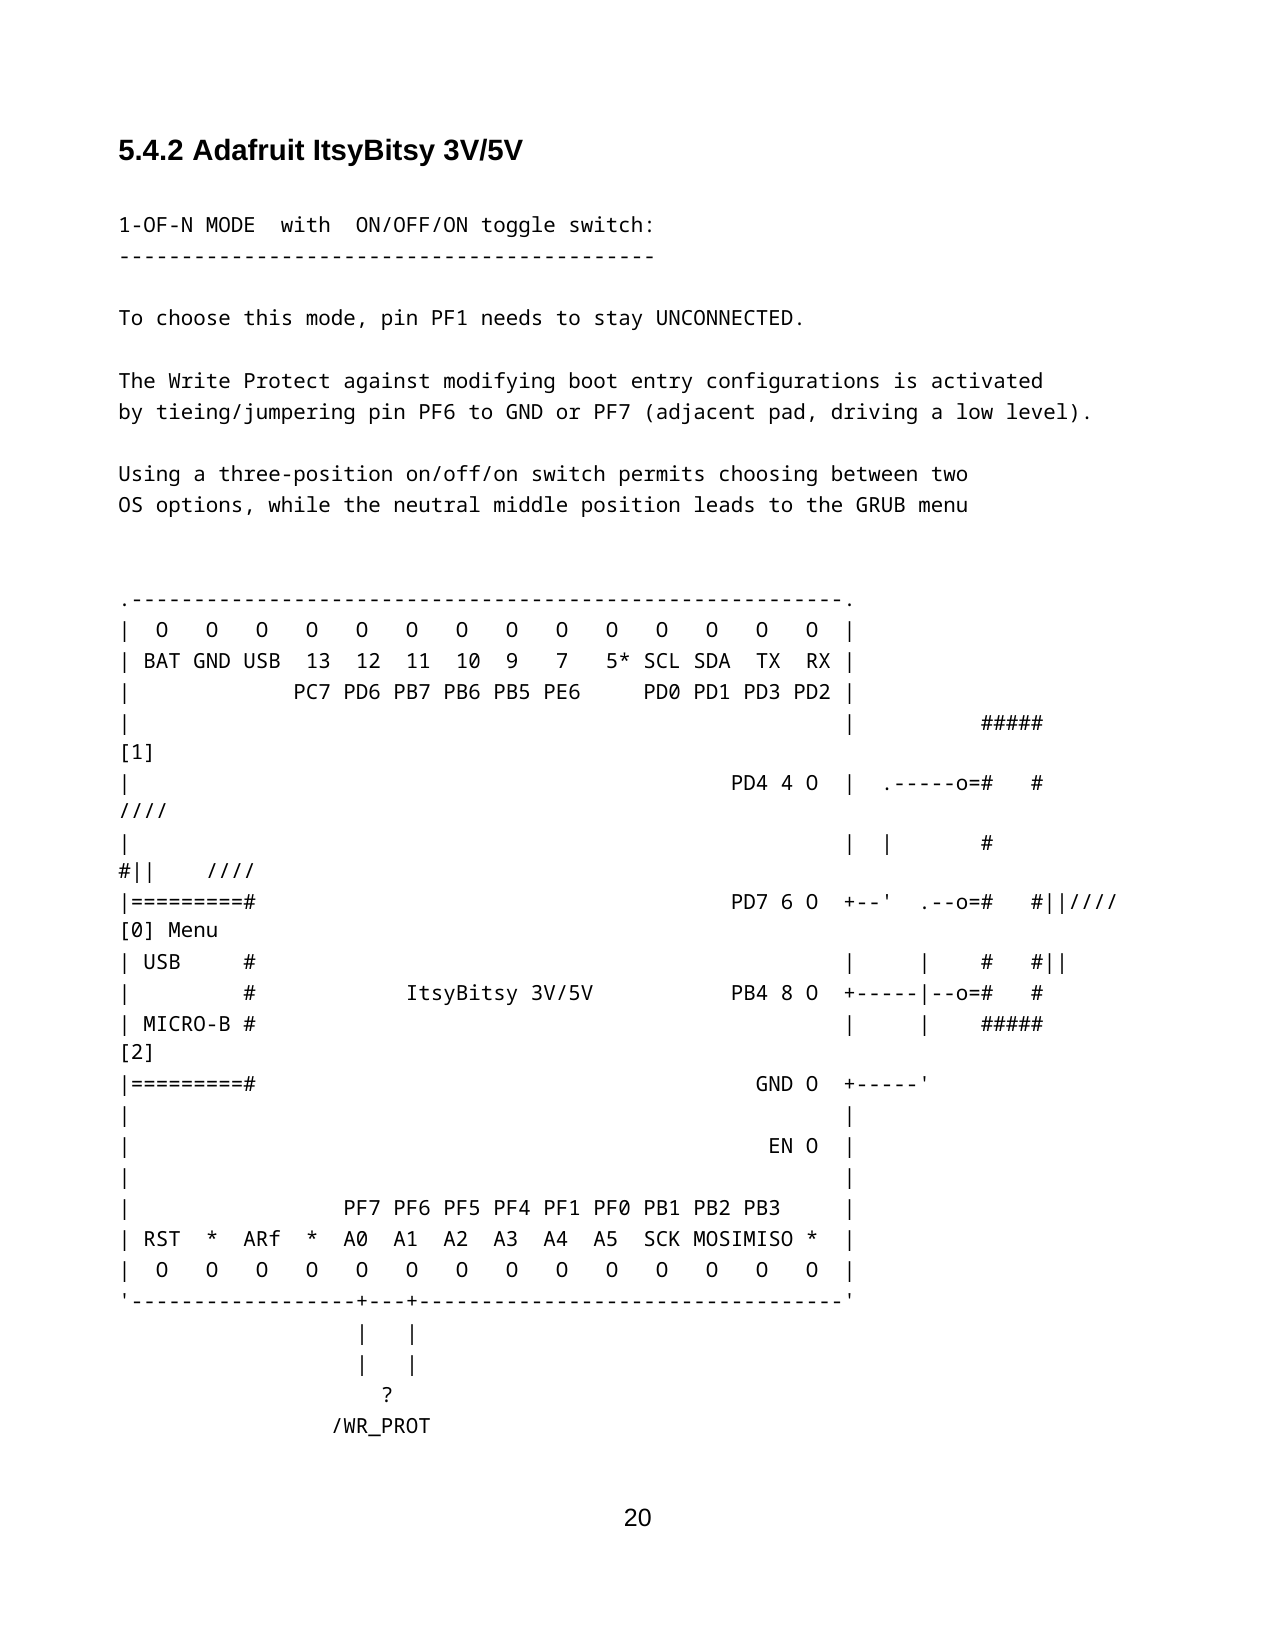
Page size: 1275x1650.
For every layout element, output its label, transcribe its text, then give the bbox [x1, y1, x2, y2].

text ? [118, 1380, 1157, 1408]
text .---------------------------------------------------------. [118, 584, 1157, 612]
text | | ##### [1] [118, 708, 1157, 765]
text | MICRO-B # | | ##### [2] [118, 1009, 1157, 1066]
text | # ItsyBitsy 3V/5V PB4 8 O +-----|--o=# # [118, 978, 1157, 1006]
text | PC7 PD6 PB7 PB6 PB5 PE6 PD0 PD1 PD3 PD2 | [118, 677, 1157, 706]
text | EN O | [118, 1131, 1157, 1159]
text |=========# PD7 6 O +--' .--o=# #||//// [0] Menu [118, 887, 1157, 944]
text | BAT GND USB 13 12 11 10 9 7 5* SCL SDA TX RX | [118, 646, 1157, 674]
text | PF7 PF6 PF5 PF4 PF1 PF0 PB1 PB2 PB3 | [118, 1193, 1157, 1222]
text | | [118, 1162, 1157, 1191]
text | USB # | | # #|| [118, 947, 1157, 975]
text | RST * ARf * A0 A1 A2 A3 A4 A5 SCK MOSIMISO * | [118, 1224, 1157, 1253]
text To choose this mode, pin PF1 needs to stay UNCONNECTED. [118, 303, 1157, 332]
text | | [118, 1318, 1157, 1346]
text /WR_PROT [118, 1411, 1157, 1440]
text ------------------------------------------- [118, 241, 1157, 270]
text | | | # #|| //// [118, 828, 1157, 884]
text '------------------+---+----------------------------------' [118, 1287, 1157, 1315]
text |=========# GND O +-----' [118, 1069, 1157, 1097]
text | | [118, 1349, 1157, 1377]
text Using a three-position on/off/on switch permits choosing between two [118, 459, 1157, 488]
text | O O O O O O O O O O O O O O | [118, 1256, 1157, 1284]
text 1-OF-N MODE with ON/OFF/ON toggle switch: [118, 210, 1157, 238]
text OS options, while the neutral middle position leads to the GRUB menu [118, 490, 1157, 519]
text The Write Protect against modifying boot entry configurations is activated [118, 366, 1157, 394]
text | PD4 4 O | .-----o=# # //// [118, 768, 1157, 825]
subtitle Adafruit ItsyBitsy 3V/5V [118, 133, 1157, 166]
text by tieing/jumpering pin PF6 to GND or PF7 (adjacent pad, driving a low level). [118, 397, 1157, 425]
text | | [118, 1100, 1157, 1128]
text | O O O O O O O O O O O O O O | [118, 615, 1157, 643]
